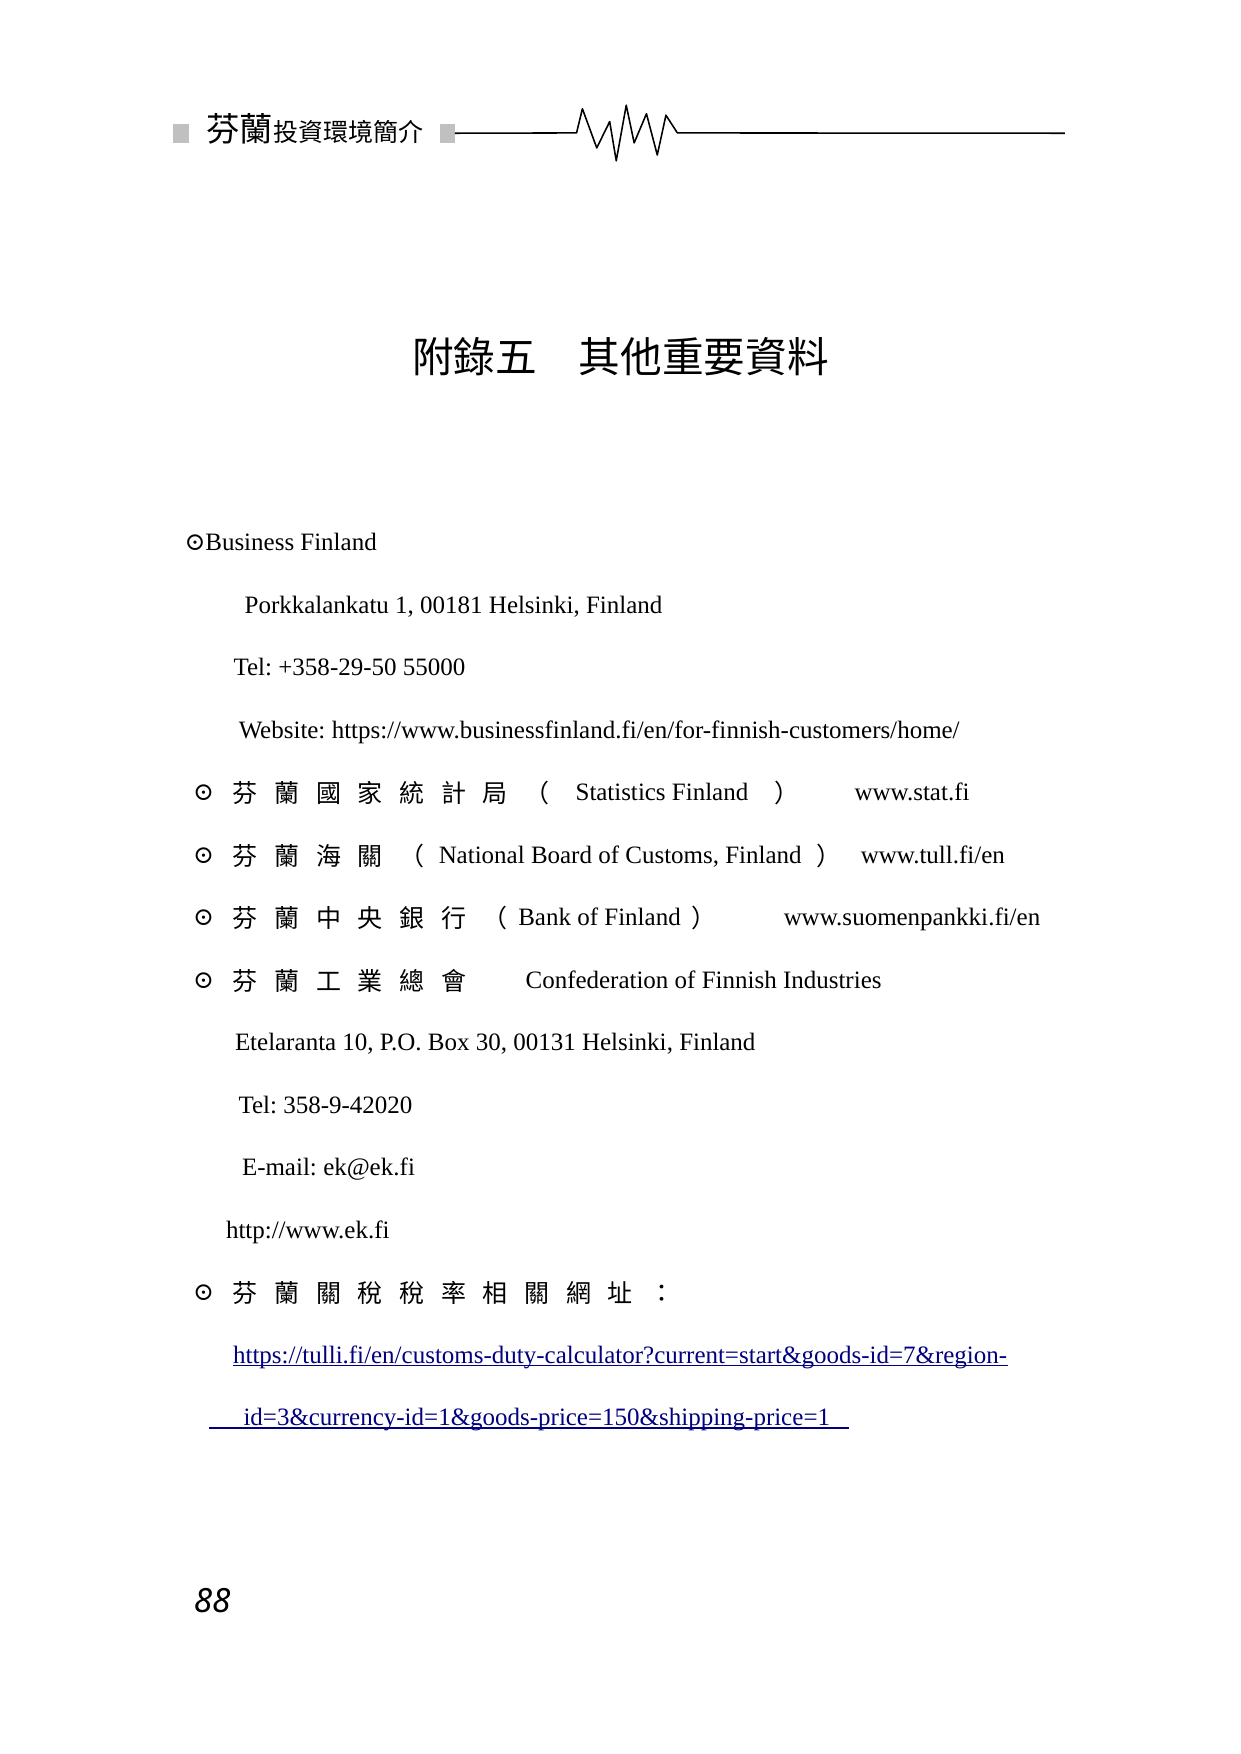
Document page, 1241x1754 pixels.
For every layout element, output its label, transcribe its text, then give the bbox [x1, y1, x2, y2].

text ⊙芬蘭海關（National Board of Customs, Finland）www.tull.fi/en [183, 813, 1058, 875]
text ⊙Business Finland [183, 500, 1058, 563]
text http://www.ek.fi [207, 1188, 1058, 1250]
text ⊙芬蘭工業總會 Confederation of Finnish Industries [183, 938, 1058, 1000]
text https://tulli.fi/en/customs-duty-calculator?current=start&goods-id=7&region-id=3&currency-id=1&goods-price=150&shipping-price=1 [209, 1313, 1058, 1438]
text Etelaranta 10, P.O. Box 30, 00131 Helsinki, Finland [207, 1000, 1058, 1063]
text Tel: +358-29-50 55000 [207, 625, 1058, 688]
text Website: https://www.businessfinland.fi/en/for-finnish-customers/home/ [183, 688, 1058, 750]
text ⊙芬蘭國家統計局（Statistics Finland） www.stat.fi [183, 750, 1058, 813]
text Tel: 358-9-42020 [207, 1063, 1058, 1125]
text 附錄五 其他重要資料 [183, 313, 1058, 375]
text ⊙芬蘭中央銀行（Bank of Finland） www.suomenpankki.fi/en [183, 875, 1058, 938]
text Porkkalankatu 1, 00181 Helsinki, Finland [207, 563, 1058, 625]
text E-mail: ek@ek.fi [183, 1125, 1058, 1188]
text ⊙芬蘭關稅稅率相關網址： [183, 1250, 1058, 1313]
